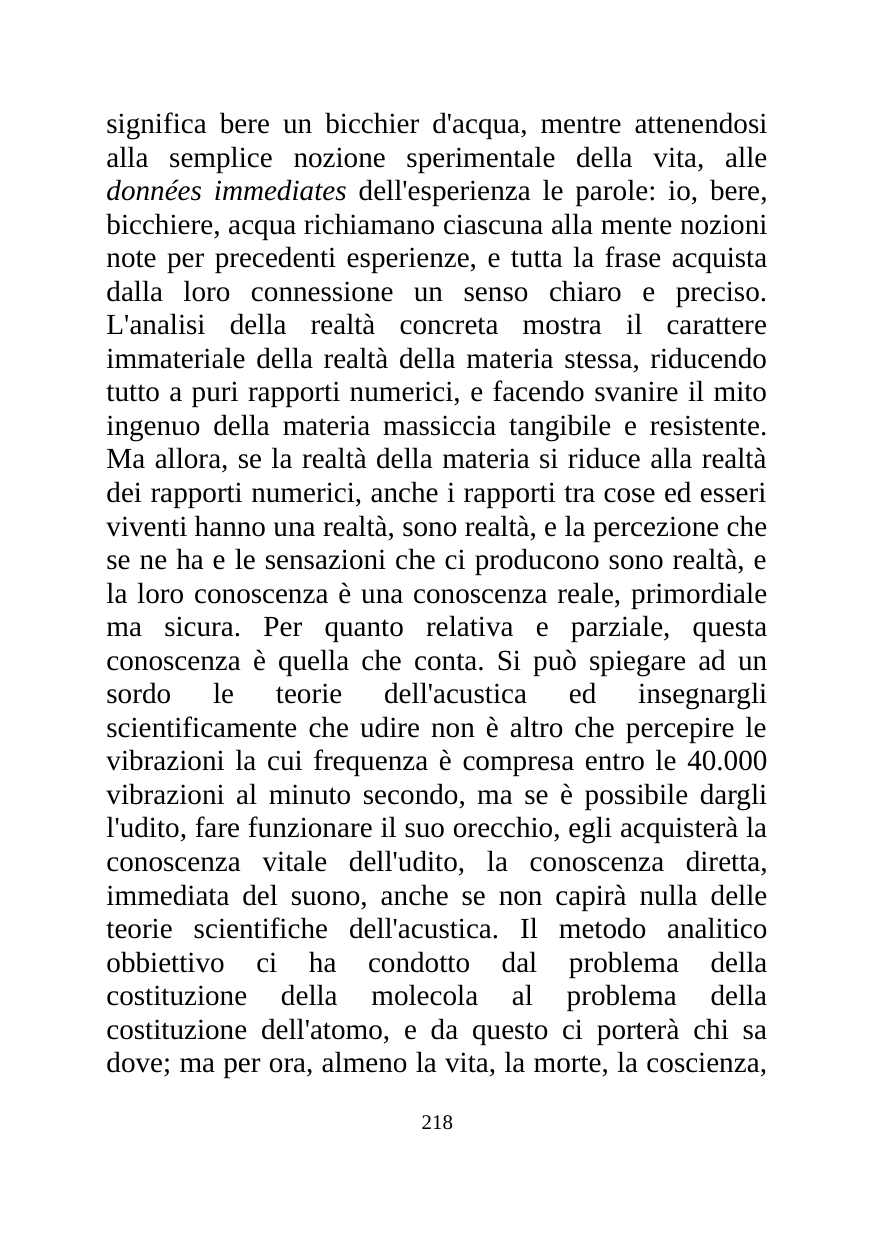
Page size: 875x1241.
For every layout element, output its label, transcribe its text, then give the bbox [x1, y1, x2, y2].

text significa bere un bicchier d'acqua, mentre attenendosi alla semplice nozione sperimentale della vita, alle données immediates dell'esperienza le parole: io, bere, bicchiere, acqua richiamano ciascuna alla mente nozioni note per precedenti esperienze, e tutta la frase acquista dalla loro connessione un senso chiaro e preciso. L'analisi della realtà concreta mostra il carattere immateriale della realtà della materia stessa, riducendo tutto a puri rapporti numerici, e facendo svanire il mito ingenuo della materia massiccia tangibile e resistente. Ma allora, se la realtà della materia si riduce alla realtà dei rapporti numerici, anche i rapporti tra cose ed esseri viventi hanno una realtà, sono realtà, e la percezione che se ne ha e le sensazioni che ci producono sono realtà, e la loro conoscenza è una conoscenza reale, primordiale ma sicura. Per quanto relativa e parziale, questa conoscenza è quella che conta. Si può spiegare ad un sordo le teorie dell'acustica ed insegnargli scientificamente che udire non è altro che percepire le vibrazioni la cui frequenza è compresa entro le 40.000 vibrazioni al minuto secondo, ma se è possibile dargli l'udito, fare funzionare il suo orecchio, egli acquisterà la conoscenza vitale dell'udito, la conoscenza diretta, immediata del suono, anche se non capirà nulla delle teorie scientifiche dell'acustica. Il metodo analitico obbiettivo ci ha condotto dal problema della costituzione della molecola al problema della costituzione dell'atomo, e da questo ci porterà chi sa dove; ma per ora, almeno la vita, la morte, la coscienza, [106, 106, 768, 1079]
